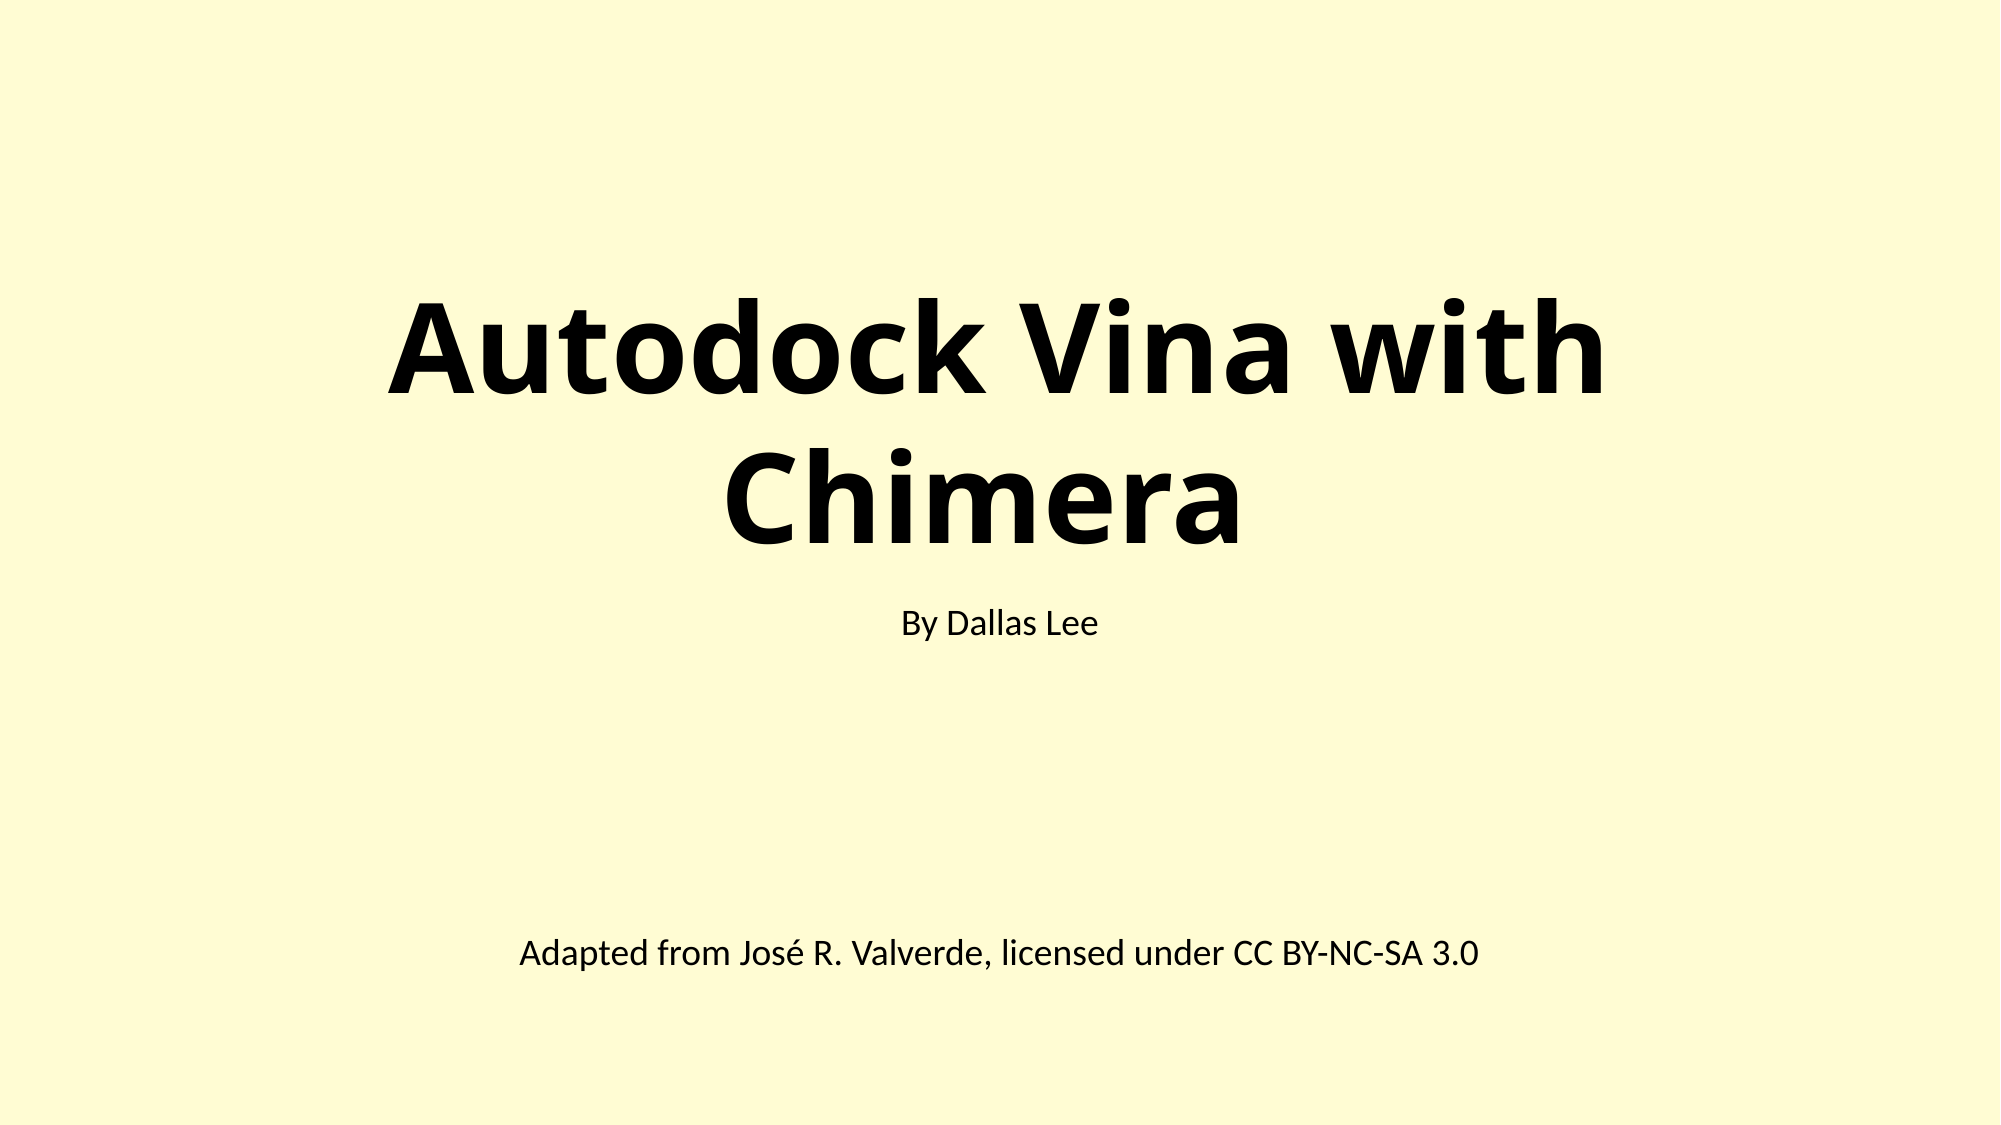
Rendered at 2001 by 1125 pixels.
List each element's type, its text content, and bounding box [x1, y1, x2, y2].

subtitle By Dallas Lee Adapted from José R. Valverde, licensed under CC BY-NC-SA 3.0 [249, 590, 1750, 1040]
title Autodock Vina with Chimera [249, 184, 1750, 576]
